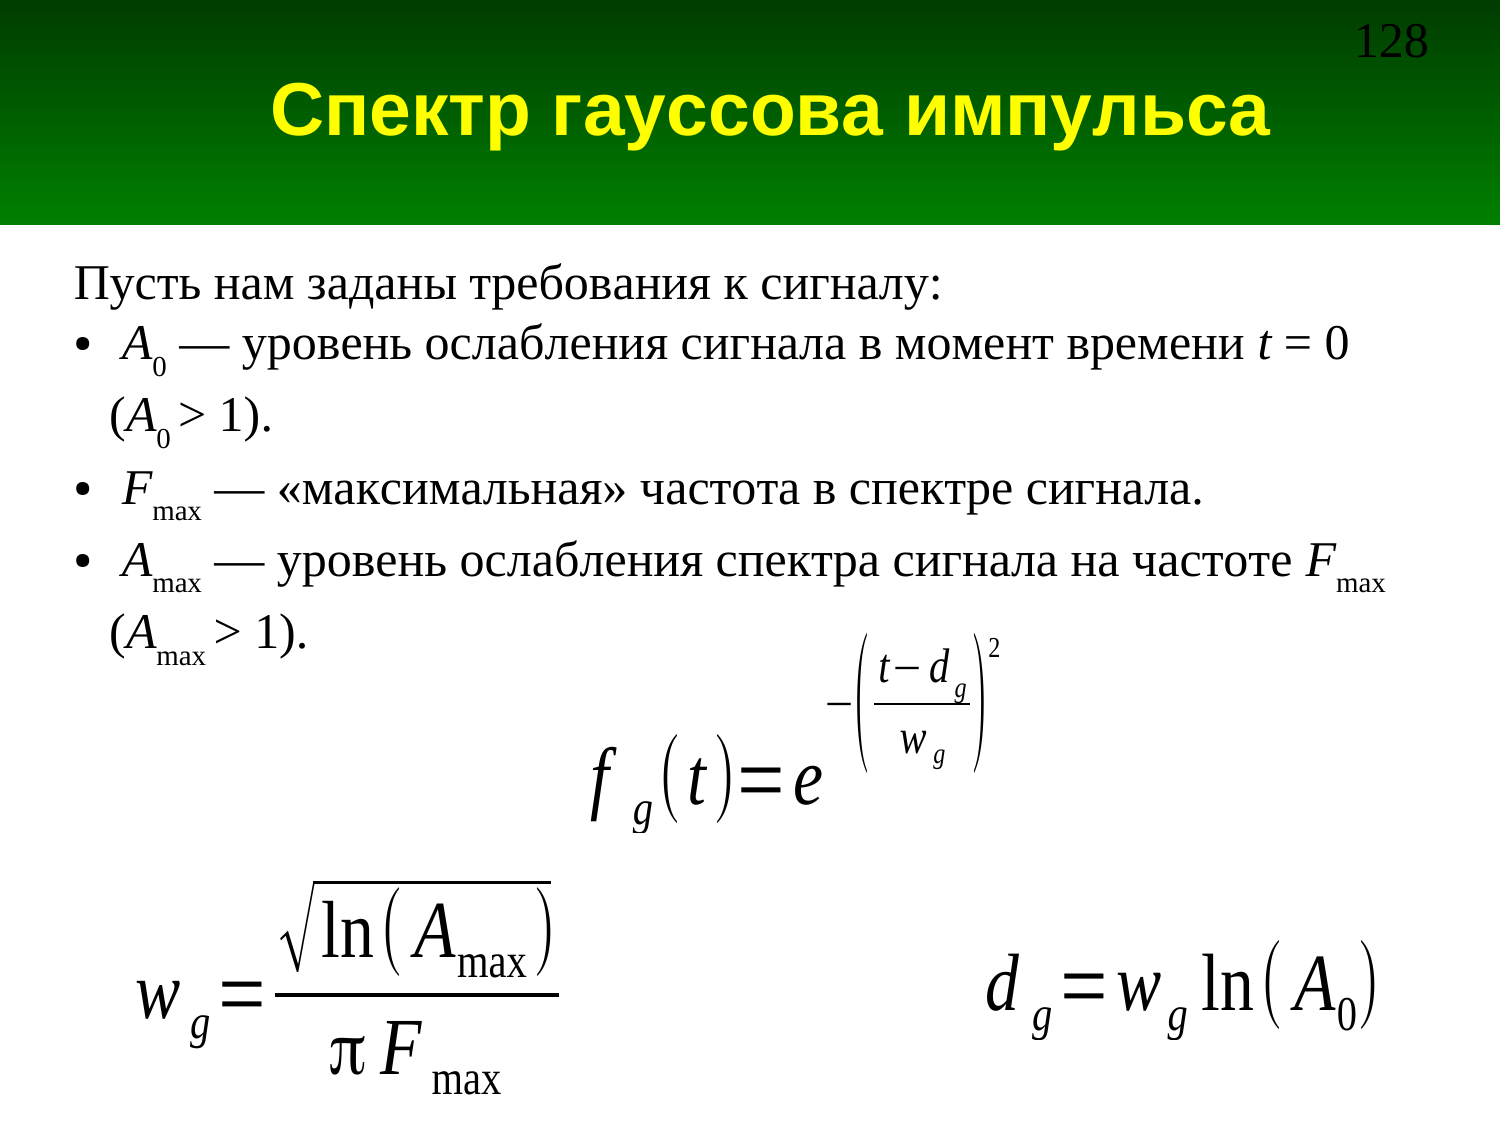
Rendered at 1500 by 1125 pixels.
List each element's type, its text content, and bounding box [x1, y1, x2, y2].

text_box Пусть нам заданы требования к сигналу: A0 — уровень ослабления сигнала в момент времени t = 0 (A0 > 1). Fmax — «максимальная» частота в спектре сигнала. Amax — уровень ослабления спектра сигнала на частоте Fmax (Amax > 1). [59, 242, 1406, 679]
title Спектр гауссова импульса [100, 7, 1441, 204]
chart [968, 934, 1398, 1040]
chart [118, 876, 577, 1105]
chart [560, 631, 1018, 833]
